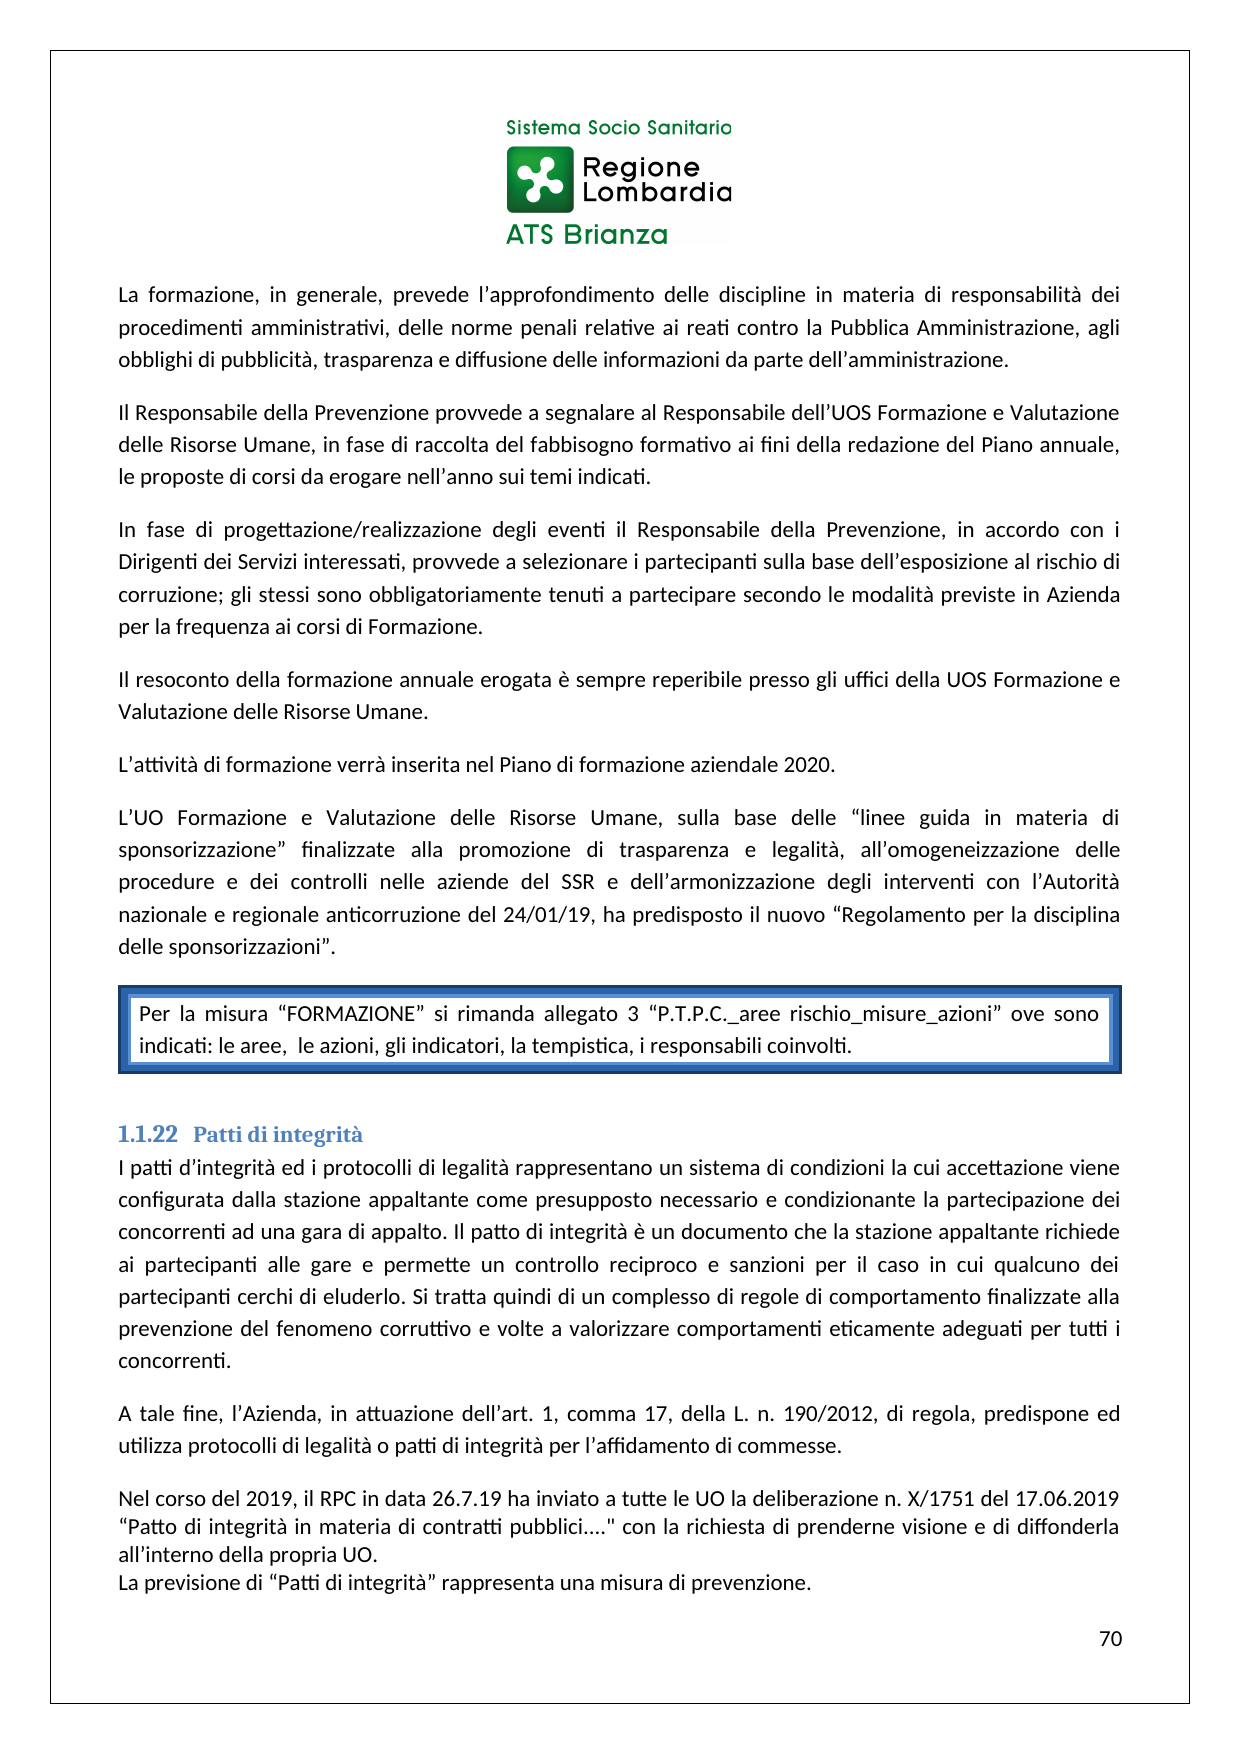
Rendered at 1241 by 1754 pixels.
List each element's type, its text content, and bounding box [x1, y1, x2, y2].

text Il Responsabile della Prevenzione provvede a segnalare al Responsabile dell’UOS Formazione e Valutazione delle Risorse Umane, in fase di raccolta del fabbisogno formativo ai fini della redazione del Piano annuale, le proposte di corsi da erogare nell’anno sui temi indicati. [118, 398, 1122, 490]
text L’UO Formazione e Valutazione delle Risorse Umane, sulla base delle “linee guida in materia di sponsorizzazione” finalizzate alla promozione di trasparenza e legalità, all’omogeneizzazione delle procedure e dei controlli nelle aziende del SSR e dell’armonizzazione degli interventi con l’Autorità nazionale e regionale anticorruzione del 24/01/19, ha predisposto il nuovo “Regolamento per la disciplina delle sponsorizzazioni”. [118, 803, 1122, 960]
text L’attività di formazione verrà inserita nel Piano di formazione aziendale 2020. [118, 750, 1122, 778]
text Nel corso del 2019, il RPC in data 26.7.19 ha inviato a tutte le UO la deliberazione n. X/1751 del 17.06.2019 “Patto di integrità in materia di contratti pubblici...." con la richiesta di prenderne visione e di diffonderla all’interno della propria UO. [118, 1484, 1122, 1568]
text I patti d’integrità ed i protocolli di legalità rappresentano un sistema di condizioni la cui accettazione viene configurata dalla stazione appaltante come presupposto necessario e condizionante la partecipazione dei concorrenti ad una gara di appalto. Il patto di integrità è un documento che la stazione appaltante richiede ai partecipanti alle gare e permette un controllo reciproco e sanzioni per il caso in cui qualcuno dei partecipanti cerchi di eluderlo. Si tratta quindi di un complesso di regole di comportamento finalizzate alla prevenzione del fenomeno corruttivo e volte a valorizzare comportamenti eticamente adeguati per tutti i concorrenti. [118, 1153, 1122, 1374]
text A tale fine, l’Azienda, in attuazione dell’art. 1, comma 17, della L. n. 190/2012, di regola, predispone ed utilizza protocolli di legalità o patti di integrità per l’affidamento di commesse. [118, 1399, 1122, 1459]
text La formazione, in generale, prevede l’approfondimento delle discipline in materia di responsabilità dei procedimenti amministrativi, delle norme penali relative ai reati contro la Pubblica Amministrazione, agli obblighi di pubblicità, trasparenza e diffusione delle informazioni da parte dell’amministrazione. [118, 281, 1122, 373]
text Il resoconto della formazione annuale erogata è sempre reperibile presso gli uffici della UOS Formazione e Valutazione delle Risorse Umane. [118, 665, 1122, 725]
text In fase di progettazione/realizzazione degli eventi il Responsabile della Prevenzione, in accordo con i Dirigenti dei Servizi interessati, provvede a selezionare i partecipanti sulla base dell’esposizione al rischio di corruzione; gli stessi sono obbligatoriamente tenuti a partecipare secondo le modalità previste in Azienda per la frequenza ai corsi di Formazione. [118, 515, 1122, 640]
text La previsione di “Patti di integrità” rappresenta una misura di prevenzione. [118, 1568, 1122, 1597]
subtitle Patti di integrità [118, 1120, 1122, 1149]
text Per la misura “FORMAZIONE” si rimanda allegato 3 “P.T.P.C._aree rischio_misure_azioni” ove sono indicati: le aree, le azioni, gli indicatori, la tempistica, i responsabili coinvolti. [131, 998, 1109, 1062]
